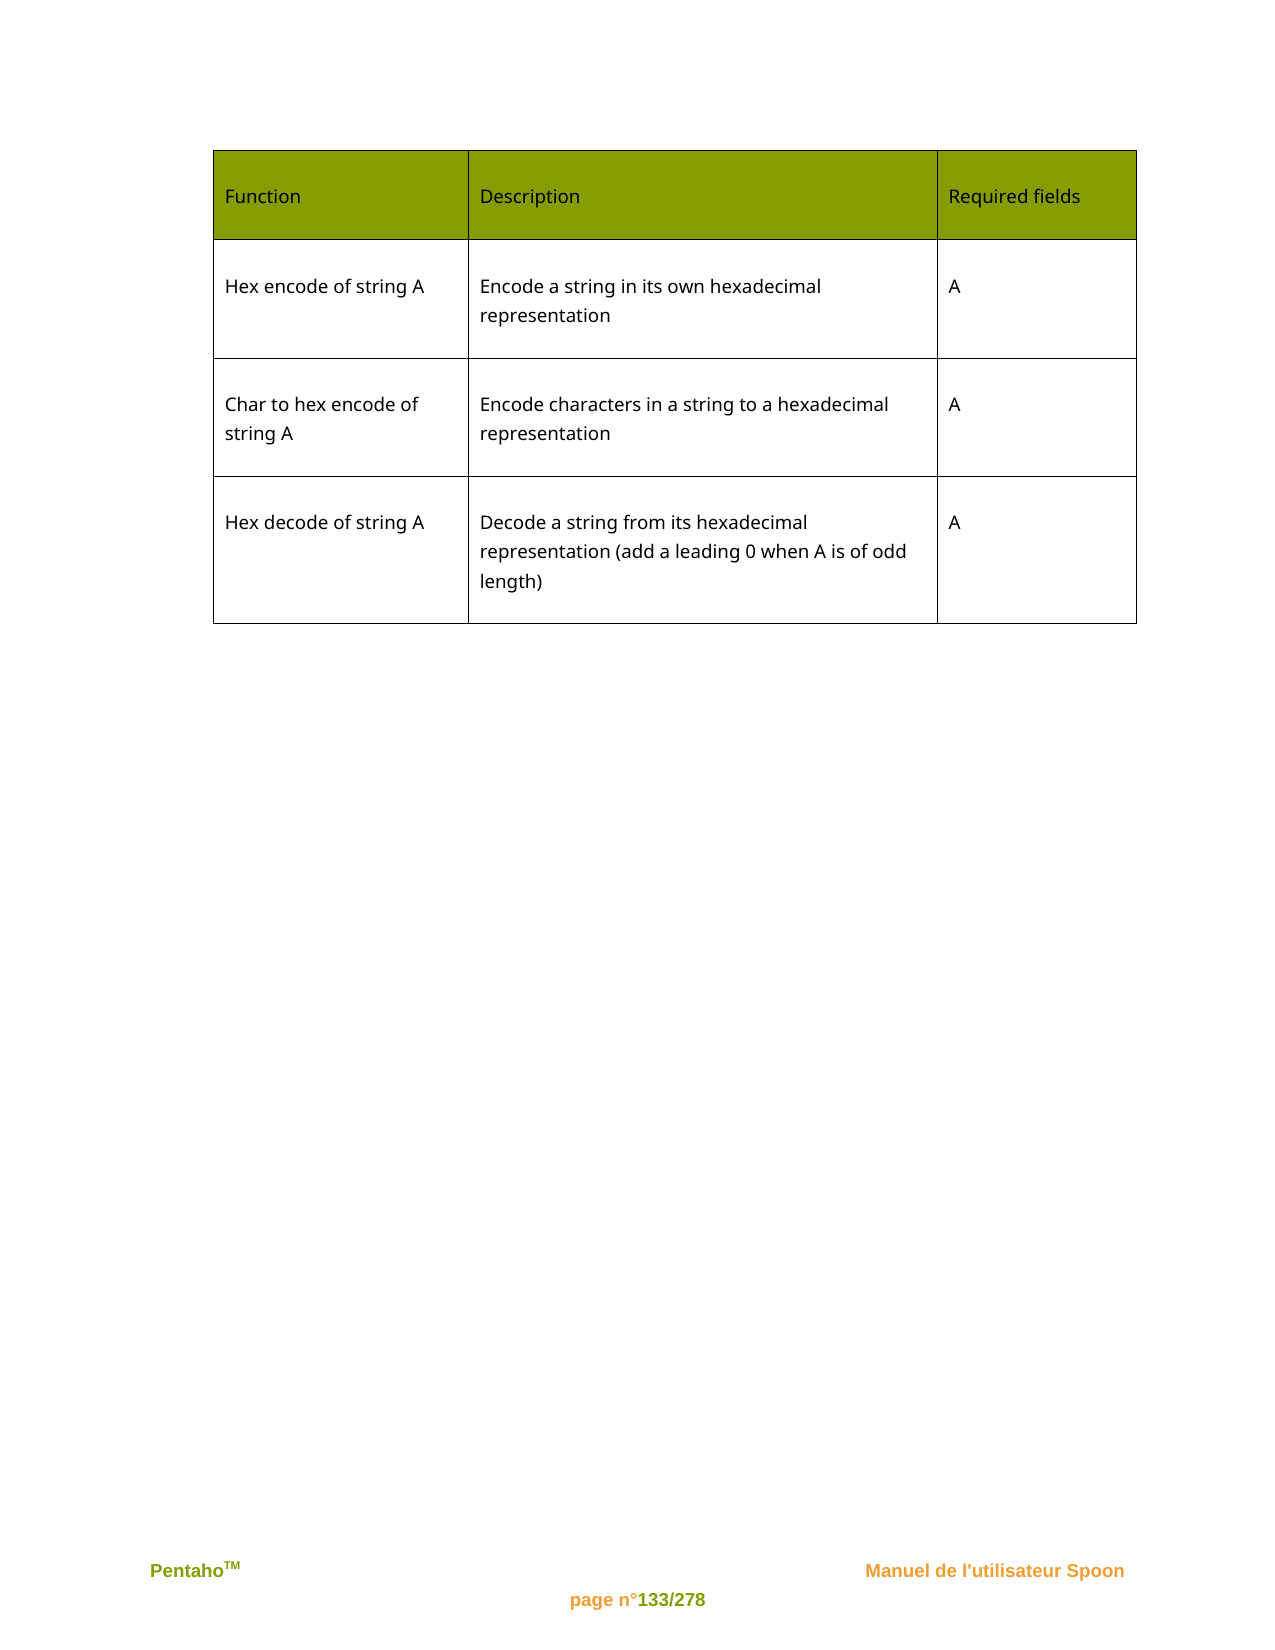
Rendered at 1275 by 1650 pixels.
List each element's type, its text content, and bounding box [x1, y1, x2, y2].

table_header Required fields [938, 151, 1136, 239]
table_cell Hex encode of string A [214, 240, 468, 357]
table_header Function [214, 151, 468, 239]
table_cell Encode characters in a string to a hexadecimal representation [469, 359, 937, 476]
table_cell A [938, 359, 1136, 476]
table_header Description [469, 151, 937, 239]
table_cell Decode a string from its hexadecimal representation (add a leading 0 when A is of odd length) [469, 477, 937, 623]
table_cell A [938, 240, 1136, 357]
table_cell Encode a string in its own hexadecimal representation [469, 240, 937, 357]
table_cell Char to hex encode of string A [214, 359, 468, 476]
table_cell Hex decode of string A [214, 477, 468, 623]
table_cell A [938, 477, 1136, 623]
